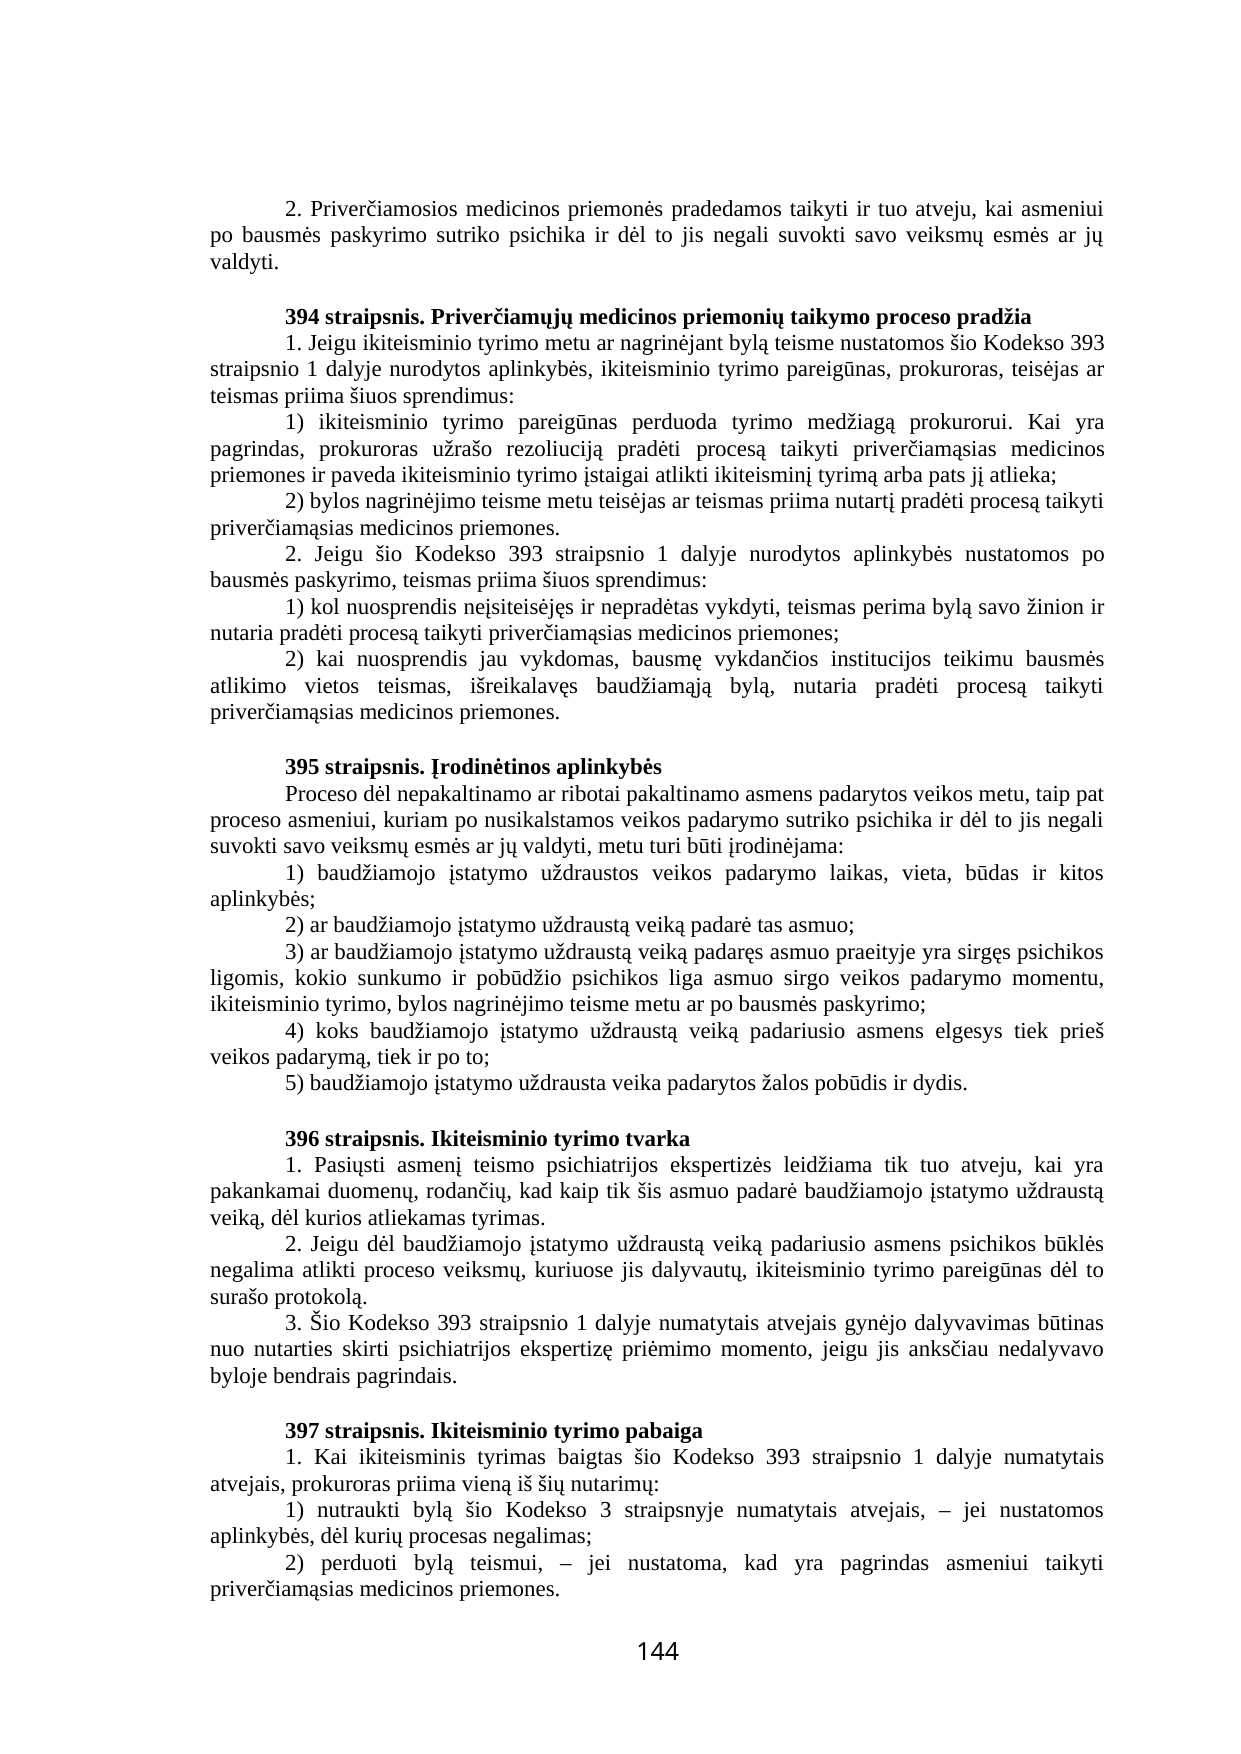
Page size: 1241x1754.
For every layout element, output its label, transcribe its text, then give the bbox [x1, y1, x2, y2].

text 396 straipsnis. Ikiteisminio tyrimo tvarka [210, 1124, 1106, 1151]
text 1) ikiteisminio tyrimo pareigūnas perduoda tyrimo medžiagą prokurorui. Kai yra pagrindas, prokuroras užrašo rezoliuciją pradėti procesą taikyti priverčiamąsias medicinos priemones ir paveda ikiteisminio tyrimo įstaigai atlikti ikiteisminį tyrimą arba pats jį atlieka; [210, 408, 1106, 487]
text 2. Jeigu dėl baudžiamojo įstatymo uždraustą veiką padariusio asmens psichikos būklės negalima atlikti proceso veiksmų, kuriuose jis dalyvautų, ikiteisminio tyrimo pareigūnas dėl to surašo protokolą. [210, 1230, 1106, 1309]
text Proceso dėl nepakaltinamo ar ribotai pakaltinamo asmens padarytos veikos metu, taip pat proceso asmeniui, kuriam po nusikalstamos veikos padarymo sutriko psichika ir dėl to jis negali suvokti savo veiksmų esmės ar jų valdyti, metu turi būti įrodinėjama: [210, 779, 1106, 859]
text 2) bylos nagrinėjimo teisme metu teisėjas ar teismas priima nutartį pradėti procesą taikyti priverčiamąsias medicinos priemones. [210, 487, 1106, 540]
text 394 straipsnis. Priverčiamųjų medicinos priemonių taikymo proceso pradžia [285, 303, 1106, 329]
text 395 straipsnis. Įrodinėtinos aplinkybės [210, 753, 1106, 779]
text 2) ar baudžiamojo įstatymo uždraustą veiką padarė tas asmuo; [210, 911, 1106, 938]
text 1) baudžiamojo įstatymo uždraustos veikos padarymo laikas, vieta, būdas ir kitos aplinkybės; [210, 859, 1106, 911]
text 1) nutraukti bylą šio Kodekso 3 straipsnyje numatytais atvejais, – jei nustatomos aplinkybės, dėl kurių procesas negalimas; [210, 1496, 1106, 1549]
text 1. Pasiųsti asmenį teismo psichiatrijos ekspertizės leidžiama tik tuo atveju, kai yra pakankamai duomenų, rodančių, kad kaip tik šis asmuo padarė baudžiamojo įstatymo uždraustą veiką, dėl kurios atliekamas tyrimas. [210, 1151, 1106, 1230]
text 1. Kai ikiteisminis tyrimas baigtas šio Kodekso 393 straipsnio 1 dalyje numatytais atvejais, prokuroras priima vieną iš šių nutarimų: [210, 1443, 1106, 1496]
text 3) ar baudžiamojo įstatymo uždraustą veiką padaręs asmuo praeityje yra sirgęs psichikos ligomis, kokio sunkumo ir pobūdžio psichikos liga asmuo sirgo veikos padarymo momentu, ikiteisminio tyrimo, bylos nagrinėjimo teisme metu ar po bausmės paskyrimo; [210, 938, 1106, 1017]
text 2. Jeigu šio Kodekso 393 straipsnio 1 dalyje nurodytos aplinkybės nustatomos po bausmės paskyrimo, teismas priima šiuos sprendimus: [210, 540, 1106, 593]
text 2) kai nuosprendis jau vykdomas, bausmę vykdančios institucijos teikimu bausmės atlikimo vietos teismas, išreikalavęs baudžiamąją bylą, nutaria pradėti procesą taikyti priverčiamąsias medicinos priemones. [210, 645, 1106, 724]
text 2. Priverčiamosios medicinos priemonės pradedamos taikyti ir tuo atveju, kai asmeniui po bausmės paskyrimo sutriko psichika ir dėl to jis negali suvokti savo veiksmų esmės ar jų valdyti. [210, 195, 1106, 274]
text 3. Šio Kodekso 393 straipsnio 1 dalyje numatytais atvejais gynėjo dalyvavimas būtinas nuo nutarties skirti psichiatrijos ekspertizę priėmimo momento, jeigu jis anksčiau nedalyvavo byloje bendrais pagrindais. [210, 1309, 1106, 1388]
text 1. Jeigu ikiteisminio tyrimo metu ar nagrinėjant bylą teisme nustatomos šio Kodekso 393 straipsnio 1 dalyje nurodytos aplinkybės, ikiteisminio tyrimo pareigūnas, prokuroras, teisėjas ar teismas priima šiuos sprendimus: [210, 329, 1106, 408]
text 2) perduoti bylą teismui, – jei nustatoma, kad yra pagrindas asmeniui taikyti priverčiamąsias medicinos priemones. [210, 1549, 1106, 1601]
text 1) kol nuosprendis neįsiteisėjęs ir nepradėtas vykdyti, teismas perima bylą savo žinion ir nutaria pradėti procesą taikyti priverčiamąsias medicinos priemones; [210, 593, 1106, 645]
text 5) baudžiamojo įstatymo uždrausta veika padarytos žalos pobūdis ir dydis. [210, 1069, 1106, 1096]
text 4) koks baudžiamojo įstatymo uždraustą veiką padariusio asmens elgesys tiek prieš veikos padarymą, tiek ir po to; [210, 1017, 1106, 1069]
text 397 straipsnis. Ikiteisminio tyrimo pabaiga [210, 1417, 1106, 1443]
